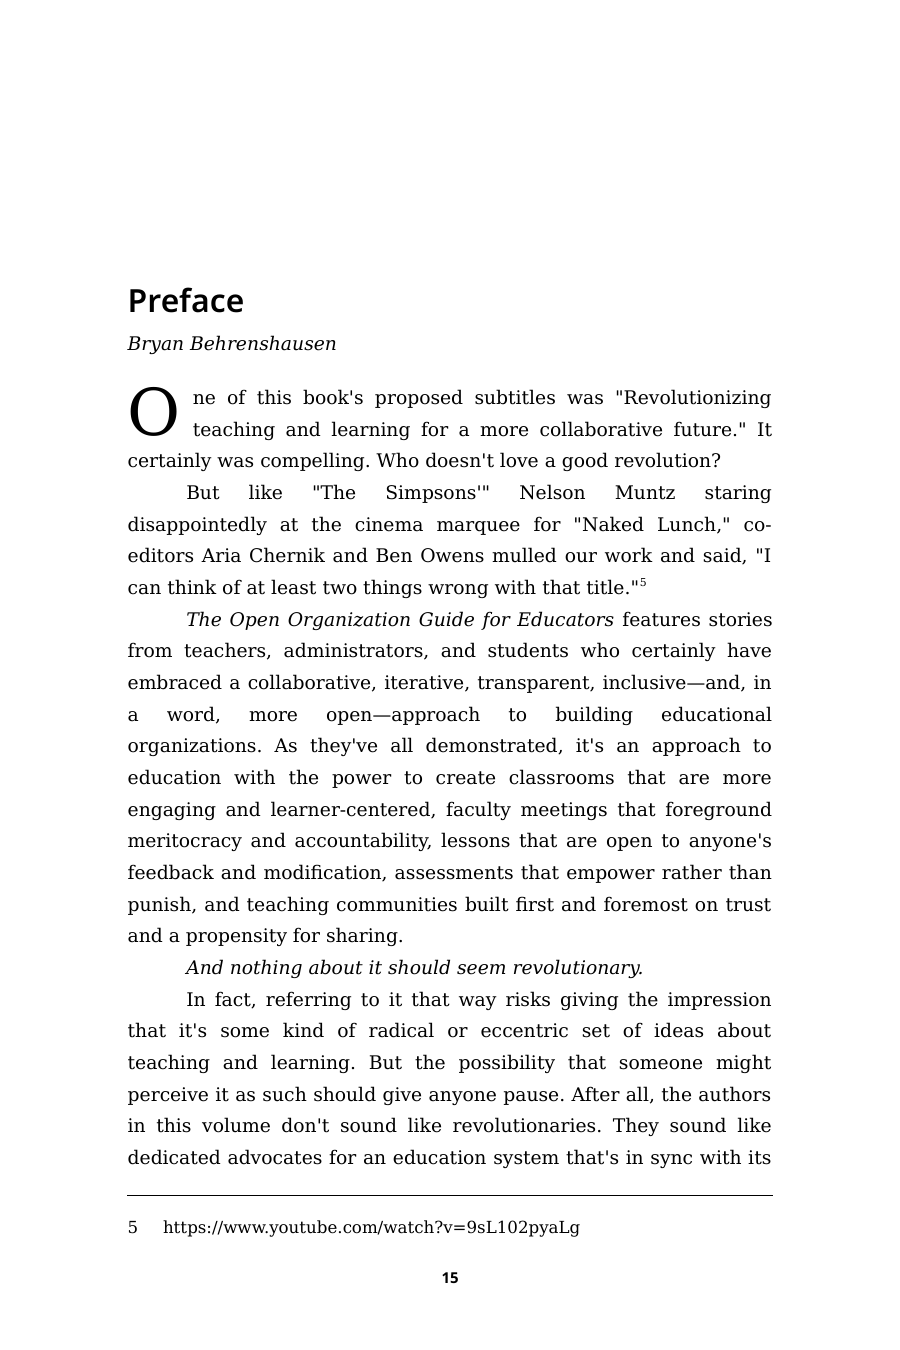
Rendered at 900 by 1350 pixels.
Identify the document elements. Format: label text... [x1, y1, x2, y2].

text Bryan Behrenshausen [127, 333, 772, 354]
text And nothing about it should seem revolutionary. [127, 957, 772, 979]
subtitle Preface [127, 283, 772, 320]
text But like "The Simpsons'" Nelson Muntz staring disappointedly at the cinema marquee for "Naked Lunch," co-editors Aria Chernik and Ben Owens mulled our work and said, "I can think of at least two things wrong with that title." [127, 482, 772, 599]
text The Open Organization Guide for Educators features stories from teachers, administrators, and students who certainly have embraced a collaborative, iterative, transparent, inclusive—and, in a word, more open—approach to building educational organizations. As they've all demonstrated, it's an approach to education with the power to create classrooms that are more engaging and learner-centered, faculty meetings that foreground meritocracy and accountability, lessons that are open to anyone's feedback and modification, assessments that empower rather than punish, and teaching communities built first and foremost on trust and a propensity for sharing. [127, 608, 772, 947]
text https://www.youtube.com/watch?v=9sL102pyaLg [127, 1218, 772, 1237]
text In fact, referring to it that way risks giving the impression that it's some kind of radical or eccentric set of ideas about teaching and learning. But the possibility that someone might perceive it as such should give anyone pause. After all, the authors in this volume don't sound like revolutionaries. They sound like dedicated advocates for an education system that's in sync with its [127, 988, 772, 1169]
text One of this book's proposed subtitles was "Revolutionizing teaching and learning for a more collaborative future." It certainly was compelling. Who doesn't love a good revolution? [127, 387, 772, 472]
